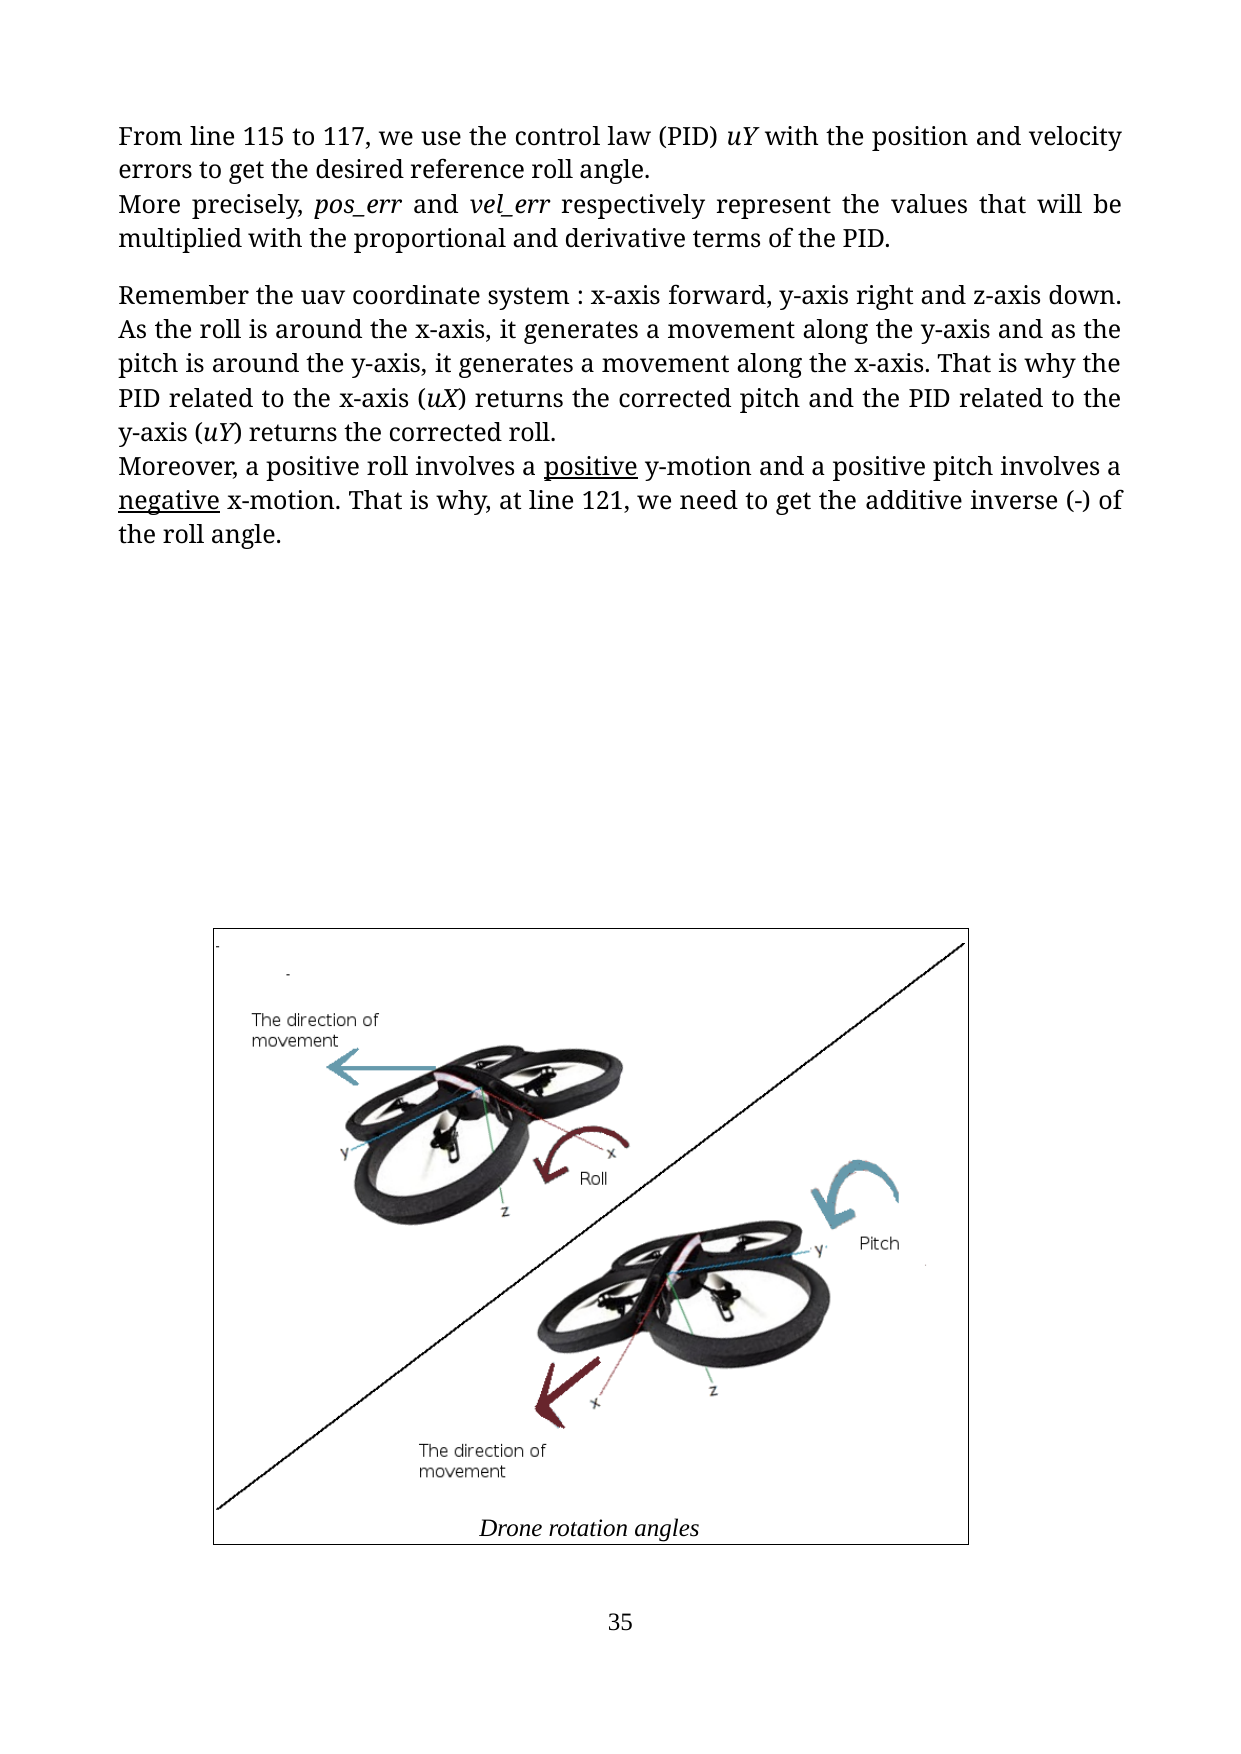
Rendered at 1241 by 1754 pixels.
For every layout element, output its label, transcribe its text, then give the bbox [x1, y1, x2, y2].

text From line 115 to 117, we use the control law (PID) uY with the position and velocity errors to get the desired reference roll angle. [118, 118, 1122, 186]
picture [216, 943, 965, 1513]
text Moreover, a positive roll involves a positive y-motion and a positive pitch involves a negative x-motion. That is why, at line 121, we need to get the additive inverse (-) of the roll angle. [118, 448, 1122, 551]
text Drone rotation angles [216, 1513, 965, 1542]
text More precisely, pos_err and vel_err respectively represent the values that will be multiplied with the proportional and derivative terms of the PID. [118, 186, 1122, 254]
text Remember the uav coordinate system : x-axis forward, y-axis right and z-axis down. As the roll is around the x-axis, it generates a movement along the y-axis and as the pitch is around the y-axis, it generates a movement along the x-axis. That is why the PID related to the x-axis (uX) returns the corrected pitch and the PID related to the y-axis (uY) returns the corrected roll. [118, 278, 1122, 448]
